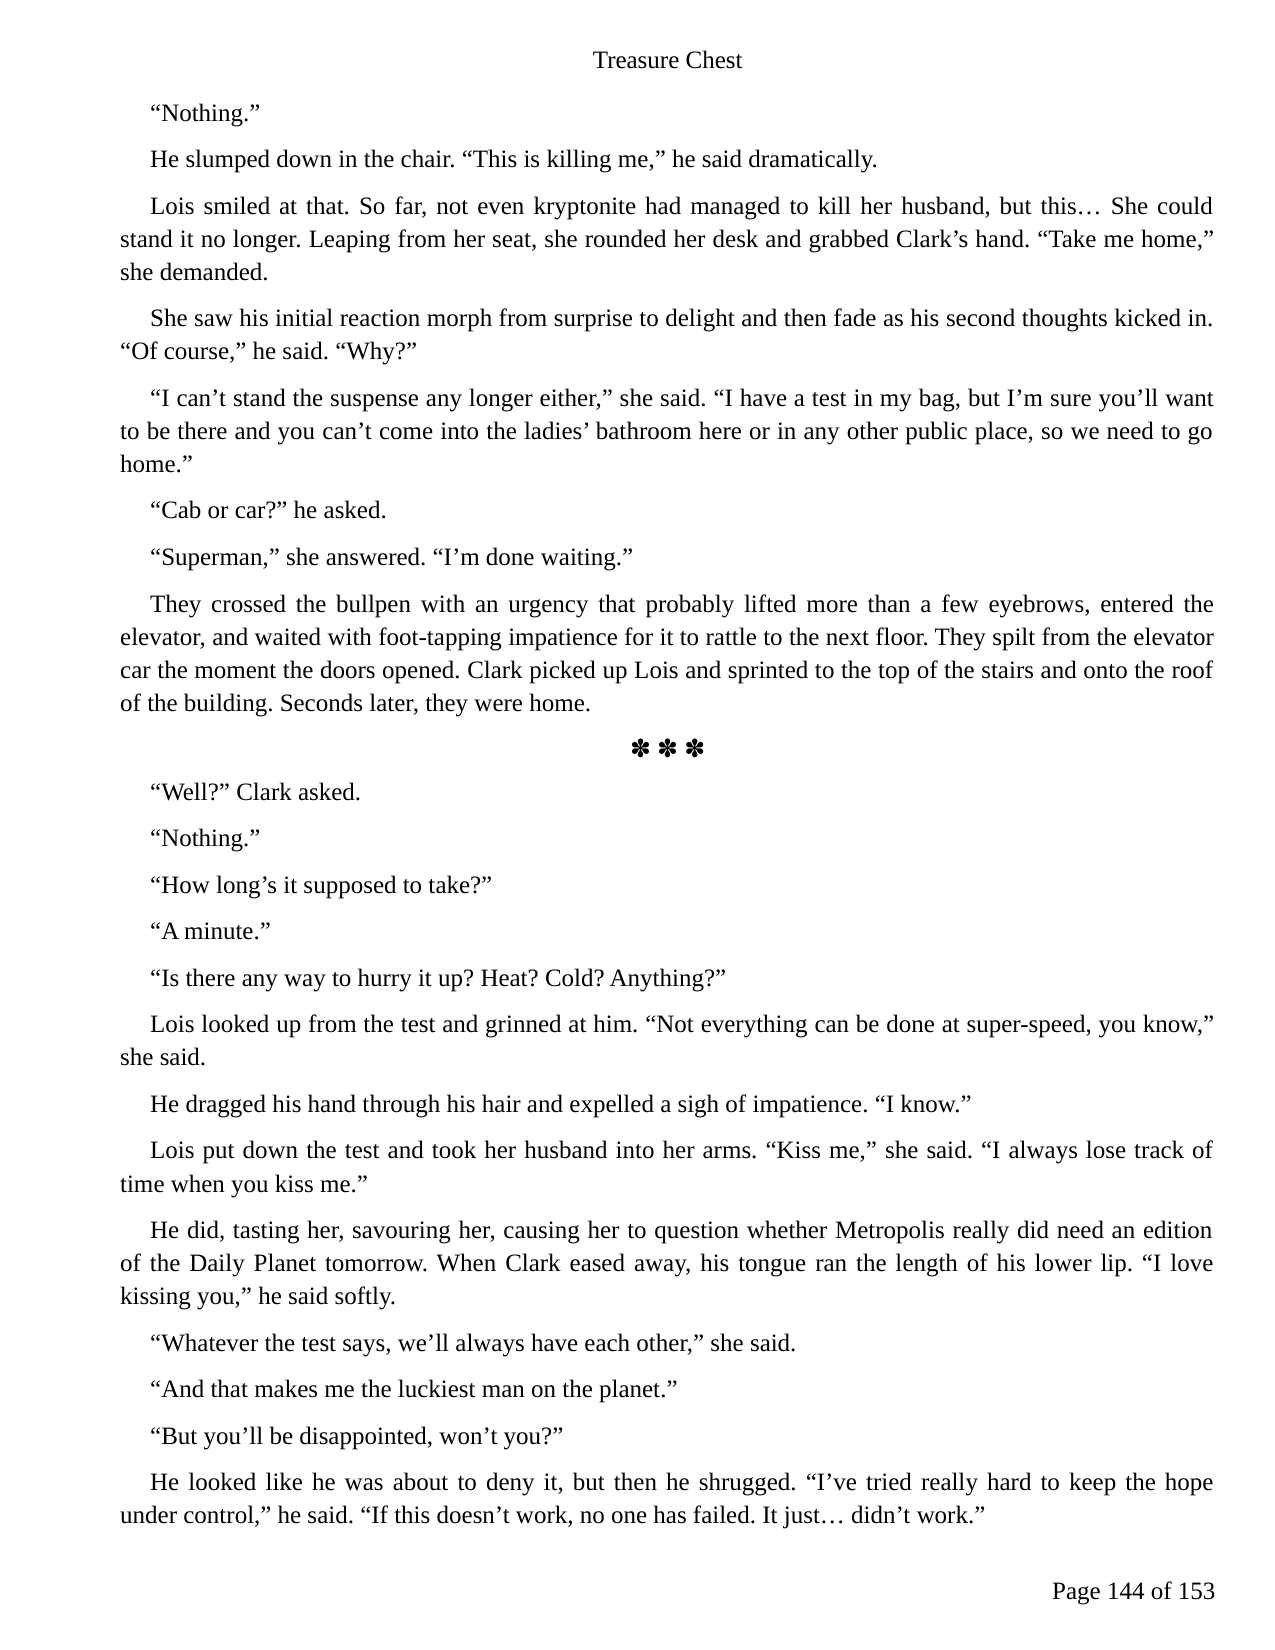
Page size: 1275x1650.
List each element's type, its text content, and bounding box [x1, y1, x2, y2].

text “I can’t stand the suspense any longer either,” she said. “I have a test in my bag, but I’m sure you’ll want to be there and you can’t come into the ladies’ bathroom here or in any other public place, so we need to go home.” [120, 383, 1215, 478]
text Lois looked up from the test and grinned at him. “Not everything can be done at super-speed, you know,” she said. [120, 1009, 1215, 1071]
text “How long’s it supposed to take?” [120, 870, 1215, 898]
text He did, tasting her, savouring her, causing her to question whether Metropolis really did need an edition of the Daily Planet tomorrow. When Clark eased away, his tongue ran the length of his lower lip. “I love kissing you,” he said softly. [120, 1215, 1215, 1310]
text “Well?” Clark asked. [120, 777, 1215, 805]
text Lois smiled at that. So far, not even kryptonite had managed to kill her husband, but this… She could stand it no longer. Leaping from her seat, she rounded her desk and grabbed Clark’s hand. “Take me home,” she demanded. [120, 191, 1215, 286]
text He dragged his hand through his hair and expelled a sigh of impatience. “I know.” [120, 1089, 1215, 1118]
text “Nothing.” [120, 823, 1215, 852]
text “But you’ll be disappointed, won’t you?” [120, 1421, 1215, 1450]
text “A minute.” [120, 916, 1215, 945]
text “Nothing.” [120, 98, 1215, 126]
text She saw his initial reaction morph from surprise to delight and then fade as his second thoughts kicked in. “Of course,” he said. “Why?” [120, 303, 1215, 365]
text “Cab or car?” he asked. [120, 496, 1215, 524]
text ✽ ✽ ✽ [120, 734, 1215, 763]
text He slumped down in the chair. “This is killing me,” he said dramatically. [120, 144, 1215, 173]
text Lois put down the test and took her husband into her arms. “Kiss me,” she said. “I always lose track of time when you kiss me.” [120, 1136, 1215, 1197]
text “And that makes me the luckiest man on the planet.” [120, 1374, 1215, 1403]
text “Superman,” she answered. “I’m done waiting.” [120, 542, 1215, 571]
text “Is there any way to hurry it up? Heat? Cold? Anything?” [120, 963, 1215, 992]
text “Whatever the test says, we’ll always have each other,” she said. [120, 1328, 1215, 1357]
text They crossed the bullpen with an urgency that probably lifted more than a few eyebrows, entered the elevator, and waited with foot-tapping impatience for it to rattle to the next floor. They spilt from the elevator car the moment the doors opened. Clark picked up Lois and sprinted to the top of the stairs and onto the roof of the building. Seconds later, they were home. [120, 589, 1215, 717]
text He looked like he was about to deny it, but then he shrugged. “I’ve tried really hard to keep the hope under control,” he said. “If this doesn’t work, no one has failed. It just… didn’t work.” [120, 1467, 1215, 1529]
